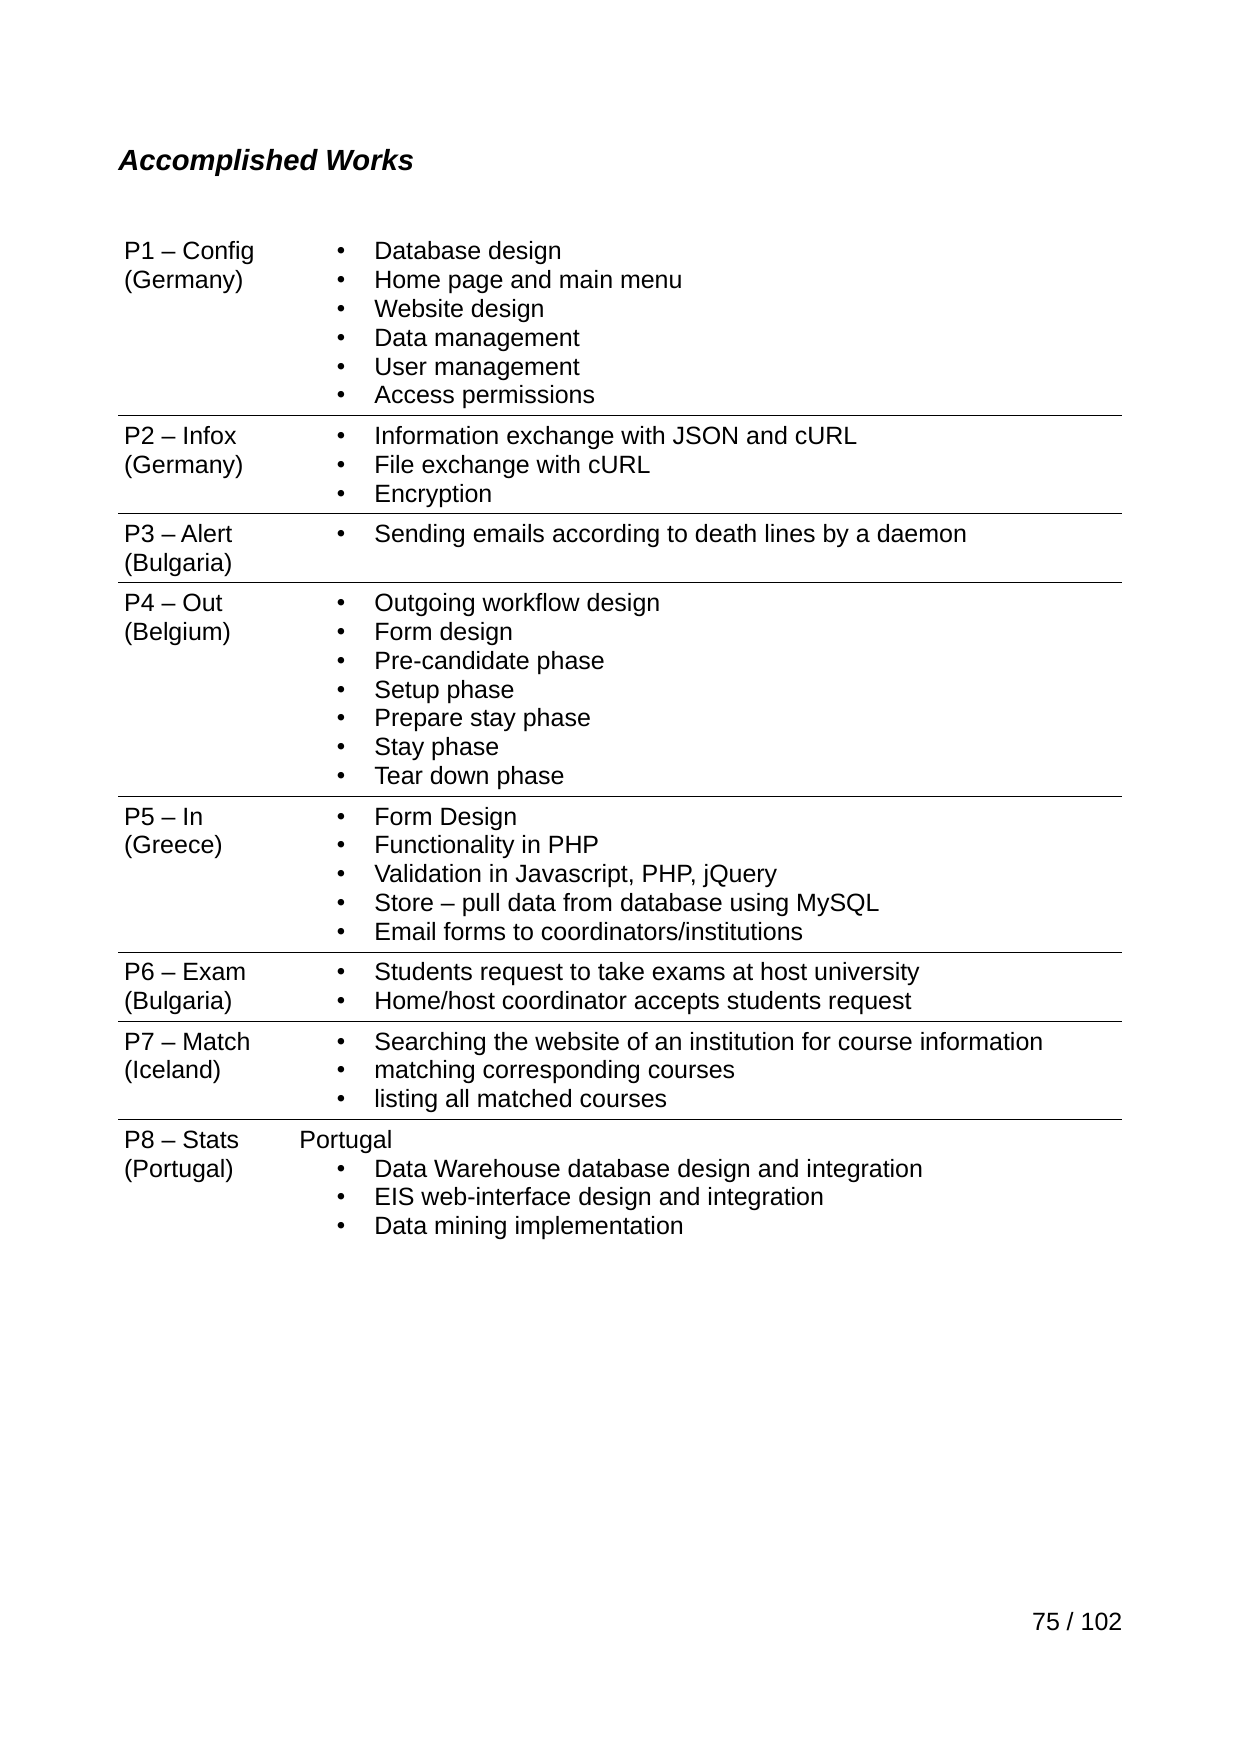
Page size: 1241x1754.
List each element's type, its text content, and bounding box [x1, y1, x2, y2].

table_cell Sending emails according to death lines by a daemon [294, 514, 1122, 582]
table_cell P6 – Exam (Bulgaria) [118, 953, 293, 1021]
table_header P1 – Config (Germany) [118, 230, 293, 415]
table_header Database design Home page and main menu Website design Data management User management Access permissions [294, 230, 1122, 415]
table_cell Form Design Functionality in PHP Validation in Javascript, PHP, jQuery Store – pull data from database using MySQL Email forms to coordinators/institutions [294, 797, 1122, 952]
table_cell Outgoing workflow design Form design Pre-candidate phase Setup phase Prepare stay phase Stay phase Tear down phase [294, 583, 1122, 796]
table_cell Information exchange with JSON and cURL File exchange with cURL Encryption [294, 416, 1122, 513]
table_cell Portugal Data Warehouse database design and integration EIS web-interface design and integration Data mining implementation [294, 1120, 1122, 1246]
table_cell P7 – Match (Iceland) [118, 1022, 293, 1119]
table_cell P8 – Stats (Portugal) [118, 1120, 293, 1246]
table_cell Students request to take exams at host university Home/host coordinator accepts students request [294, 953, 1122, 1021]
table_cell P4 – Out (Belgium) [118, 583, 293, 796]
table_cell P2 – Infox (Germany) [118, 416, 293, 513]
table_cell P5 – In (Greece) [118, 797, 293, 952]
table_cell Searching the website of an institution for course information matching corresponding courses listing all matched courses [294, 1022, 1122, 1119]
table_cell P3 – Alert (Bulgaria) [118, 514, 293, 582]
subtitle Accomplished Works [118, 143, 1122, 177]
